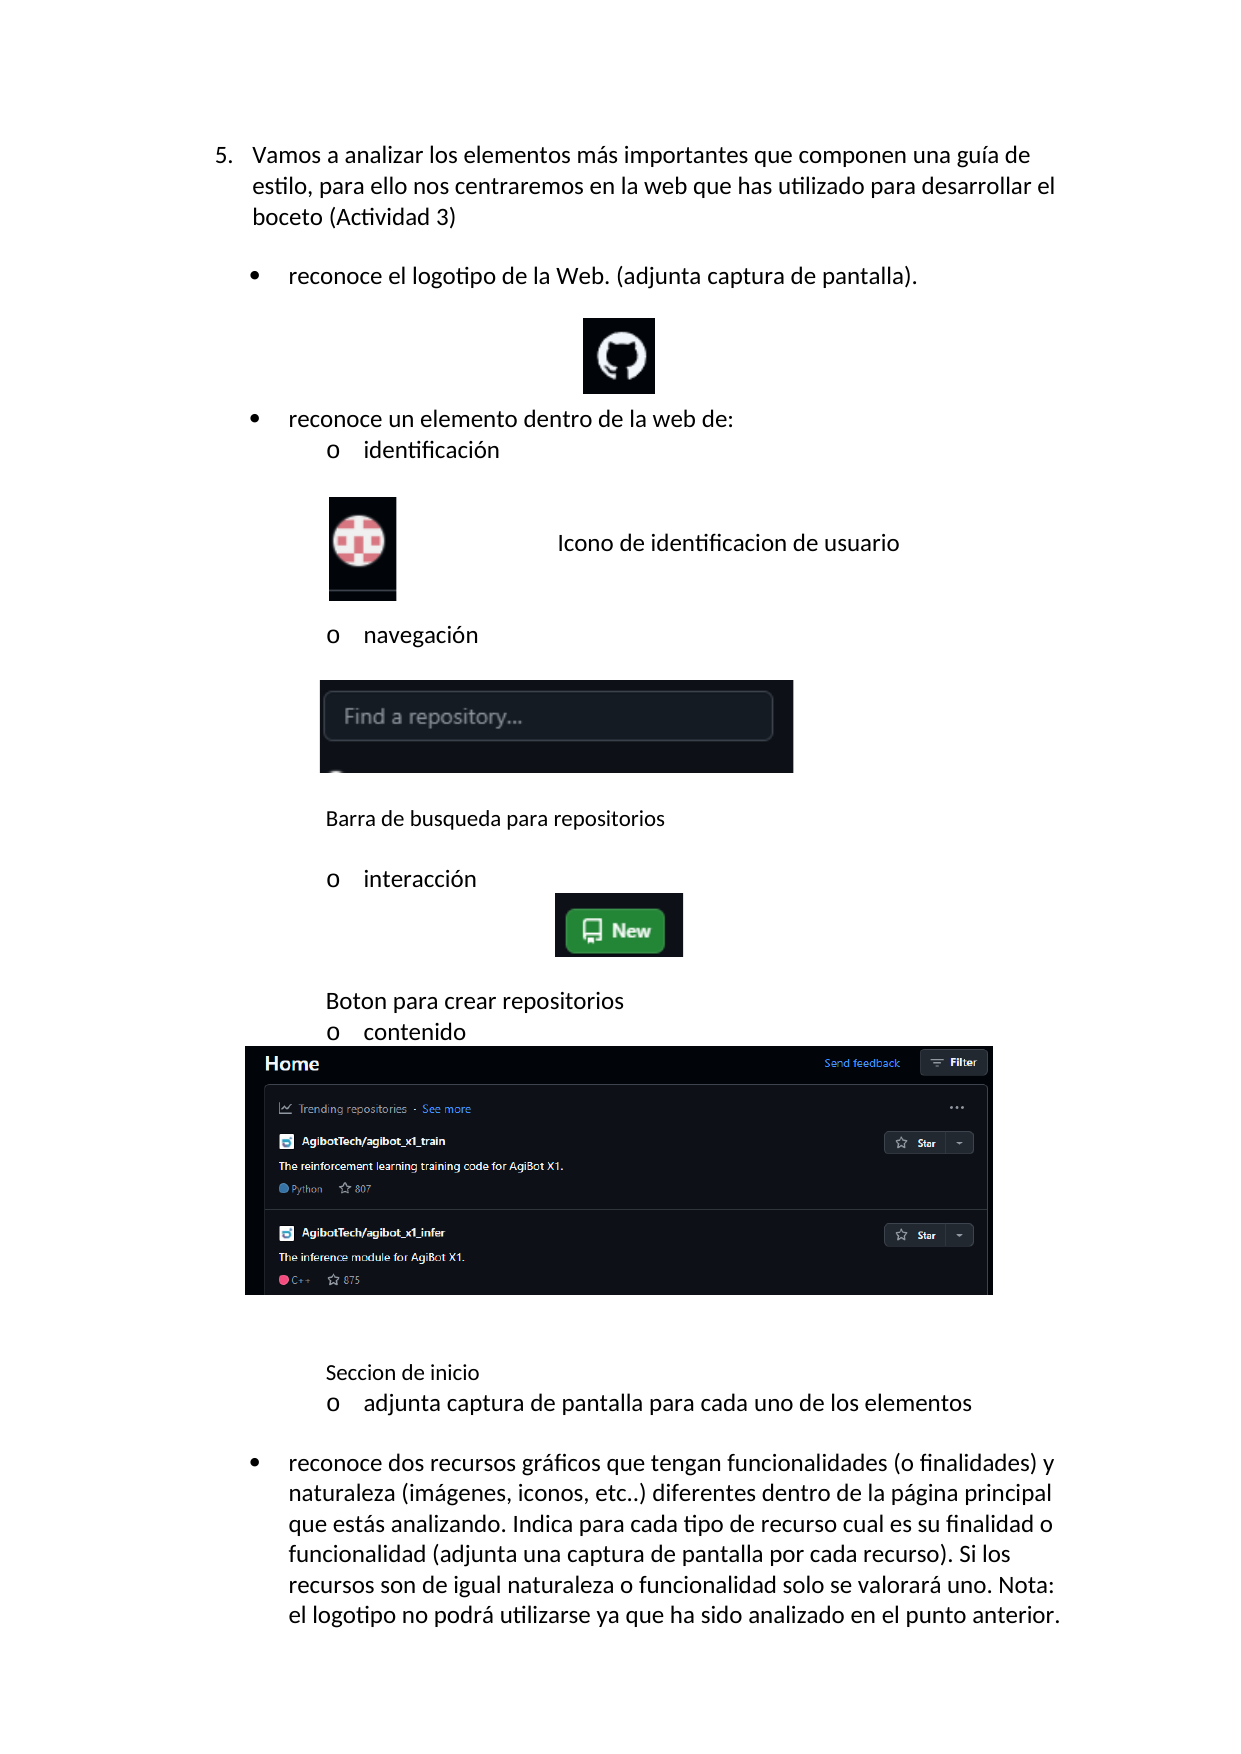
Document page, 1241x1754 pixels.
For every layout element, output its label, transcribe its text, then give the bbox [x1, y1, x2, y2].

picture [583, 318, 655, 394]
list adjunta captura de pantalla para cada uno de los elementos [326, 1387, 1073, 1417]
list Barra de busqueda para repositorios [326, 802, 1073, 833]
list identificación [326, 433, 1073, 464]
picture [555, 893, 684, 957]
list Boton para crear repositorios [326, 985, 1073, 1016]
list navegación [326, 619, 1073, 649]
list Seccion de inicio [326, 1356, 1073, 1387]
list interacción [326, 863, 1073, 894]
list contenido [326, 1016, 1073, 1046]
list reconoce dos recursos gráficos que tengan funcionalidades (o finalidades) y naturaleza (imágenes, iconos, etc..) diferentes dentro de la página principal que estás analizando. Indica para cada tipo de recurso cual es su finalidad o funcionalidad (adjunta una captura de pantalla por cada recurso). Si los recursos son de igual naturaleza o funcionalidad solo se valorará uno. Nota: el logotipo no podrá utilizarse ya que ha sido analizado en el punto anterior. [250, 1447, 1062, 1630]
list Icono de identificacion de usuario [397, 526, 1073, 557]
picture [245, 1046, 993, 1295]
list reconoce el logotipo de la Web. (adjunta captura de pantalla). [250, 260, 1073, 291]
picture [319, 680, 794, 773]
picture [329, 497, 397, 601]
list reconoce un elemento dentro de la web de: [250, 403, 1073, 433]
list Vamos a analizar los elementos más importantes que componen una guía de estilo, para ello nos centraremos en la web que has utilizado para desarrollar el boceto (Actividad 3) [214, 139, 1057, 231]
